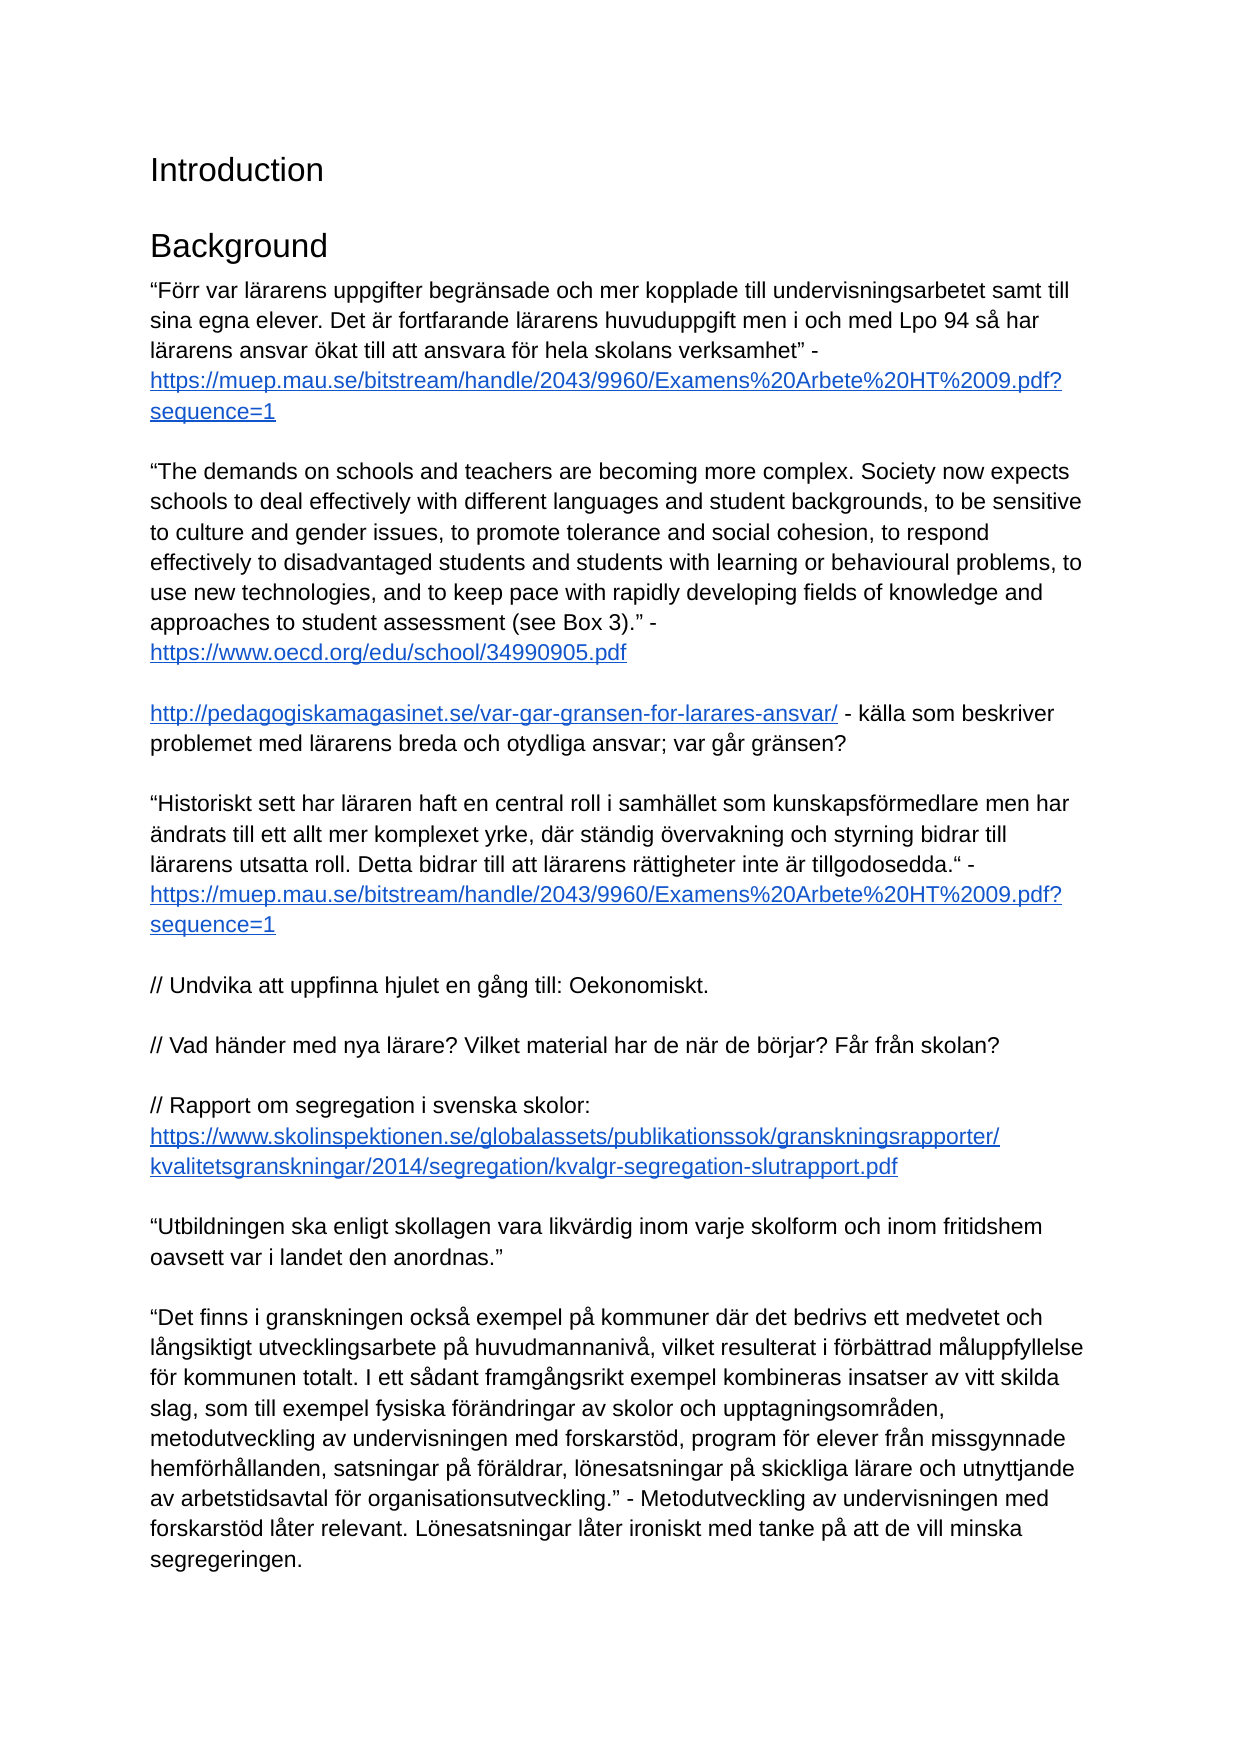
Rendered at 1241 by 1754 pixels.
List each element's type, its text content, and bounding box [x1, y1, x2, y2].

text // Rapport om segregation i svenska skolor: https://www.skolinspektionen.se/globalassets/publikationssok/granskningsrapporter/kvalitetsgranskningar/2014/segregation/kvalgr-segregation-slutrapport.pdf [150, 1092, 1090, 1179]
subtitle Background [150, 226, 1090, 264]
text http://pedagogiskamagasinet.se/var-gar-gransen-for-larares-ansvar/ - källa som beskriver problemet med lärarens breda och otydliga ansvar; var går gränsen? [150, 700, 1090, 756]
text // Vad händer med nya lärare? Vilket material har de när de börjar? Får från skolan? [150, 1032, 1090, 1058]
text “Det finns i granskningen också exempel på kommuner där det bedrivs ett medvetet och långsiktigt utvecklingsarbete på huvudmannanivå, vilket resulterat i förbättrad måluppfyllelse för kommunen totalt. I ett sådant framgångsrikt exempel kombineras insatser av vitt skilda slag, som till exempel fysiska förändringar av skolor och upptagningsområden, metodutveckling av undervisningen med forskarstöd, program för elever från missgynnade hemförhållanden, satsningar på föräldrar, lönesatsningar på skickliga lärare och utnyttjande av arbetstidsavtal för organisationsutveckling.” - Metodutveckling av undervisningen med forskarstöd låter relevant. Lönesatsningar låter ironiskt med tanke på att de vill minska segregeringen. [150, 1304, 1090, 1572]
text “Utbildningen ska enligt skollagen vara likvärdig inom varje skolform och inom fritidshem oavsett var i landet den anordnas.” [150, 1213, 1090, 1270]
text “The demands on schools and teachers are becoming more complex. Society now expects schools to deal effectively with different languages and student backgrounds, to be sensitive to culture and gender issues, to promote tolerance and social cohesion, to respond effectively to disadvantaged students and students with learning or behavioural problems, to use new technologies, and to keep pace with rapidly developing fields of knowledge and approaches to student assessment (see Box 3).” - https://www.oecd.org/edu/school/34990905.pdf [150, 458, 1090, 666]
text “Förr var lärarens uppgifter begränsade och mer kopplade till undervisningsarbetet samt till sina egna elever. Det är fortfarande lärarens huvuduppgift men i och med Lpo 94 så har lärarens ansvar ökat till att ansvara för hela skolans verksamhet” - https://muep.mau.se/bitstream/handle/2043/9960/Examens%20Arbete%20HT%2009.pdf?sequence=1 [150, 277, 1090, 424]
text // Undvika att uppfinna hjulet en gång till: Oekonomiskt. [150, 972, 1090, 998]
text “Historiskt sett har läraren haft en central roll i samhället som kunskapsförmedlare men har ändrats till ett allt mer komplexet yrke, där ständig övervakning och styrning bidrar till lärarens utsatta roll. Detta bidrar till att lärarens rättigheter inte är tillgodosedda.“ - https://muep.mau.se/bitstream/handle/2043/9960/Examens%20Arbete%20HT%2009.pdf?sequence=1 [150, 790, 1090, 938]
subtitle Introduction [150, 150, 1090, 188]
